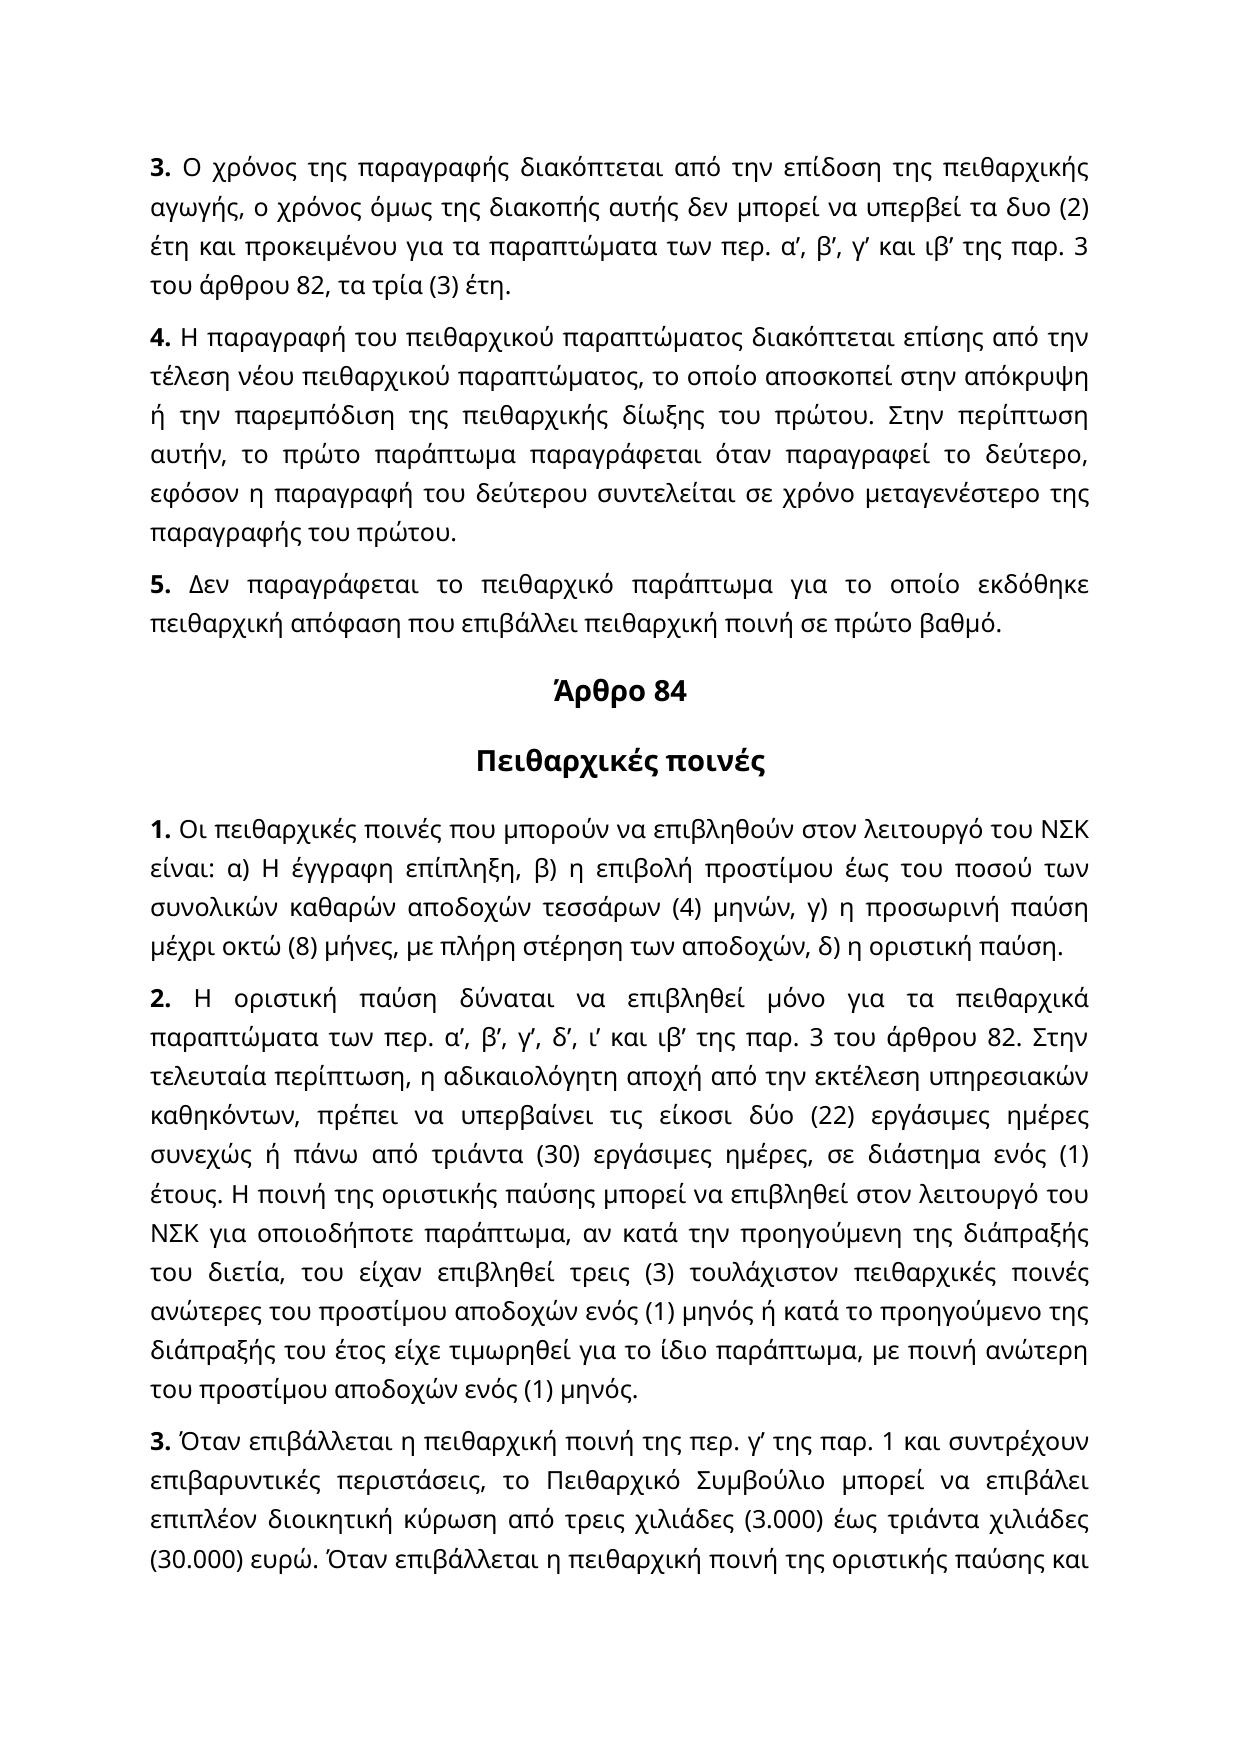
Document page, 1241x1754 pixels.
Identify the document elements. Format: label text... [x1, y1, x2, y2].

text 5. Δεν παραγράφεται το πειθαρχικό παράπτωμα για το οποίο εκδόθηκε πειθαρχική απόφαση που επιβάλλει πειθαρχική ποινή σε πρώτο βαθμό. [150, 567, 1090, 640]
text 3. Ο χρόνος της παραγραφής διακόπτεται από την επίδοση της πειθαρχικής αγωγής, ο χρόνος όμως της διακοπής αυτής δεν μπορεί να υπερβεί τα δυο (2) έτη και προκειμένου για τα παραπτώματα των περ. α’, β’, γ’ και ιβ’ της παρ. 3 του άρθρου 82, τα τρία (3) έτη. [150, 150, 1090, 302]
text 1. Οι πειθαρχικές ποινές που μπορούν να επιβληθούν στον λειτουργό του ΝΣΚ είναι: α) Η έγγραφη επίπληξη, β) η επιβολή προστίμου έως του ποσού των συνολικών καθαρών αποδοχών τεσσάρων (4) μηνών, γ) η προσωρινή παύση μέχρι οκτώ (8) μήνες, με πλήρη στέρηση των αποδοχών, δ) η οριστική παύση. [150, 811, 1090, 963]
subtitle Άρθρο 84 [150, 670, 1090, 710]
subtitle Πειθαρχικές ποινές [150, 741, 1090, 780]
text 4. Η παραγραφή του πειθαρχικού παραπτώματος διακόπτεται επίσης από την τέλεση νέου πειθαρχικού παραπτώματος, το οποίο αποσκοπεί στην απόκρυψη ή την παρεμπόδιση της πειθαρχικής δίωξης του πρώτου. Στην περίπτωση αυτήν, το πρώτο παράπτωμα παραγράφεται όταν παραγραφεί το δεύτερο, εφόσον η παραγραφή του δεύτερου συντελείται σε χρόνο μεταγενέστερο της παραγραφής του πρώτου. [150, 319, 1090, 549]
text 3. Όταν επιβάλλεται η πειθαρχική ποινή της περ. γ’ της παρ. 1 και συντρέχουν επιβαρυντικές περιστάσεις, το Πειθαρχικό Συμβούλιο μπορεί να επιβάλει επιπλέον διοικητική κύρωση από τρεις χιλιάδες (3.000) έως τριάντα χιλιάδες (30.000) ευρώ. Όταν επιβάλλεται η πειθαρχική ποινή της οριστικής παύσης και [150, 1424, 1090, 1575]
text 2. Η οριστική παύση δύναται να επιβληθεί μόνο για τα πειθαρχικά παραπτώματα των περ. α’, β’, γ’, δ’, ι’ και ιβ’ της παρ. 3 του άρθρου 82. Στην τελευταία περίπτωση, η αδικαιολόγητη αποχή από την εκτέλεση υπηρεσιακών καθηκόντων, πρέπει να υπερβαίνει τις είκοσι δύο (22) εργάσιμες ημέρες συνεχώς ή πάνω από τριάντα (30) εργάσιμες ημέρες, σε διάστημα ενός (1) έτους. Η ποινή της οριστικής παύσης μπορεί να επιβληθεί στον λειτουργό του ΝΣΚ για οποιοδήποτε παράπτωμα, αν κατά την προηγούμενη της διάπραξής του διετία, του είχαν επιβληθεί τρεις (3) τουλάχιστον πειθαρχικές ποινές ανώτερες του προστίμου αποδοχών ενός (1) μηνός ή κατά το προηγούμενο της διάπραξής του έτος είχε τιμωρηθεί για το ίδιο παράπτωμα, με ποινή ανώτερη του προστίμου αποδοχών ενός (1) μηνός. [150, 980, 1090, 1406]
